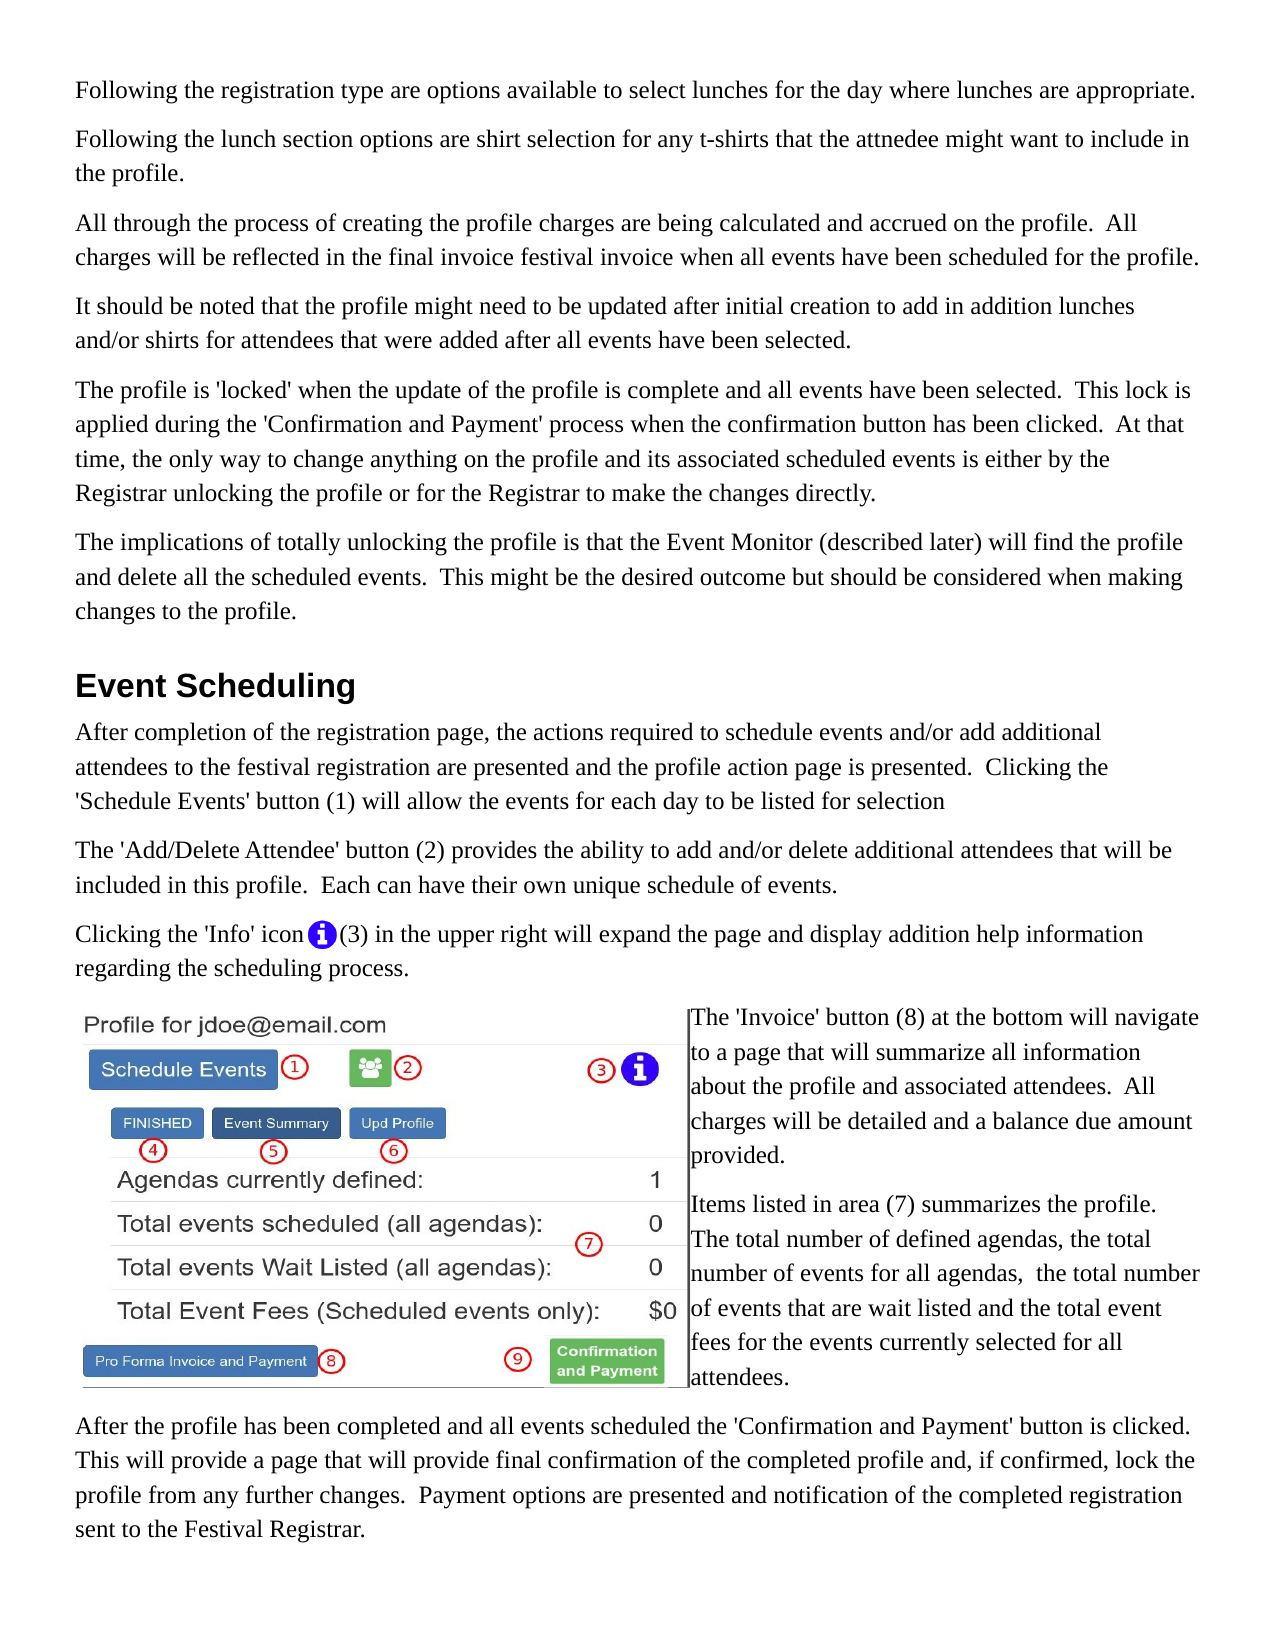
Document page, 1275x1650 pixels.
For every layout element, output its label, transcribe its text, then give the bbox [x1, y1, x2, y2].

text After the profile has been completed and all events scheduled the 'Confirmation and Payment' button is clicked. This will provide a page that will provide final confirmation of the completed profile and, if confirmed, lock the profile from any further changes. Payment options are presented and notification of the completed registration sent to the Festival Registrar. [75, 1411, 1200, 1543]
text All through the process of creating the profile charges are being calculated and accrued on the profile. All charges will be reflected in the final invoice festival invoice when all events have been scheduled for the profile. [75, 208, 1200, 271]
picture [82, 1009, 691, 1388]
text Items listed in area (7) summarizes the profile. The total number of defined agendas, the total number of events for all agendas, the total number of events that are wait listed and the total event fees for the events currently selected for all attendees. [75, 1189, 1200, 1390]
text The 'Invoice' button (8) at the bottom will navigate to a page that will summarize all information about the profile and associated attendees. All charges will be detailed and a balance due amount provided. [75, 1002, 1200, 1169]
text The 'Add/Delete Attendee' button (2) provides the ability to add and/or delete additional attendees that will be included in this profile. Each can have their own unique schedule of events. [75, 835, 1200, 898]
text The implications of totally unlocking the profile is that the Event Monitor (described later) will find the profile and delete all the scheduled events. This might be the desired outcome but should be considered when making changes to the profile. [75, 527, 1200, 625]
text Following the lunch section options are shirt selection for any t-shirts that the attnedee might want to include in the profile. [75, 124, 1200, 187]
subtitle Event Scheduling [75, 666, 1200, 705]
text It should be noted that the profile might need to be updated after initial creation to add in addition lunches and/or shirts for attendees that were added after all events have been selected. [75, 291, 1200, 354]
text The profile is 'locked' when the update of the profile is complete and all events have been selected. This lock is applied during the 'Confirmation and Payment' process when the confirmation button has been clicked. At that time, the only way to change anything on the profile and its associated scheduled events is either by the Registrar unlocking the profile or for the Registrar to make the changes directly. [75, 375, 1200, 507]
text After completion of the registration page, the actions required to schedule events and/or add additional attendees to the festival registration are presented and the profile action page is presented. Clicking the 'Schedule Events' button (1) will allow the events for each day to be listed for selection [75, 717, 1200, 815]
text Clicking the 'Info' icon (3) in the upper right will expand the page and display addition help information regarding the scheduling process. [75, 919, 1200, 982]
picture [305, 917, 340, 950]
text Following the registration type are options available to select lunches for the day where lunches are appropriate. [75, 75, 1200, 104]
